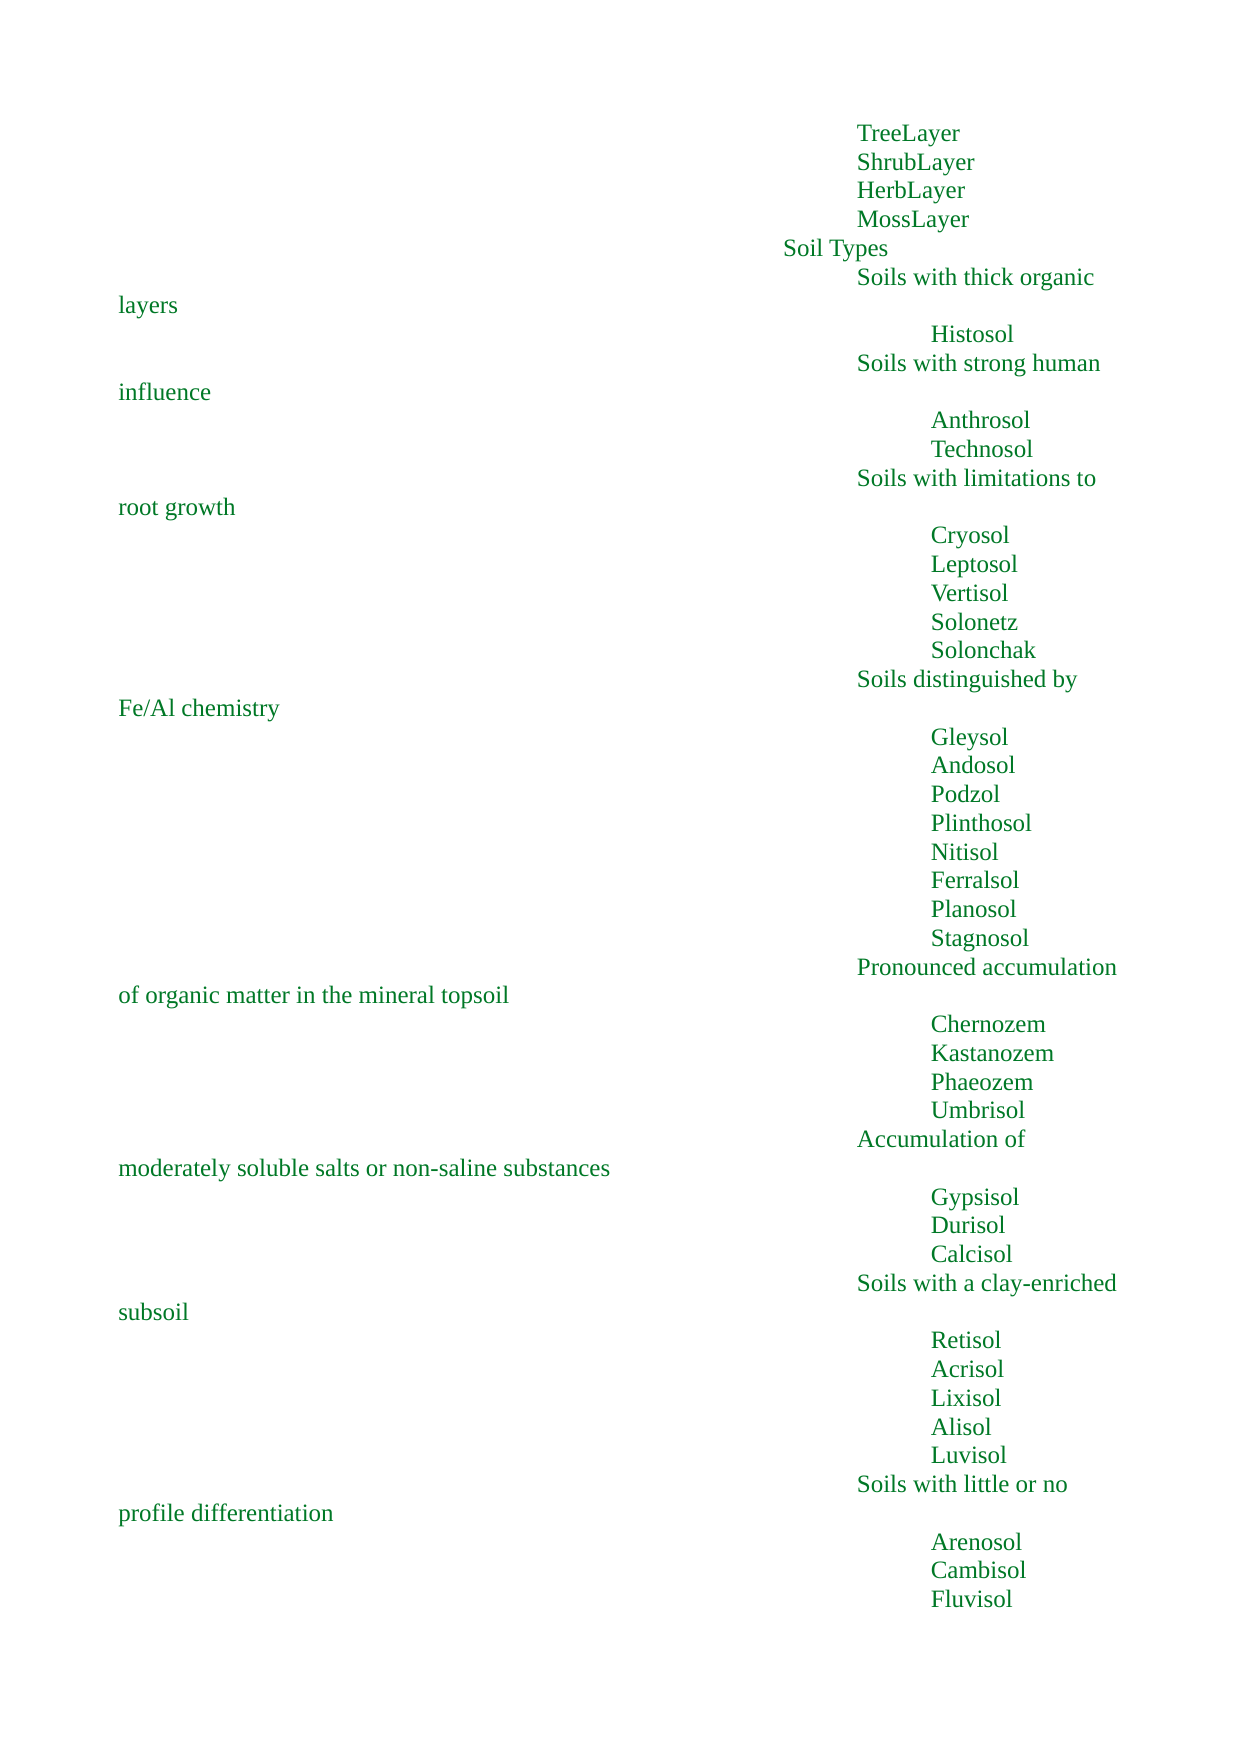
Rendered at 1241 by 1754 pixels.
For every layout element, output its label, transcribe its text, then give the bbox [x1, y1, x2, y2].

text Soils with limitations to root growth [118, 463, 1122, 521]
text Soils with thick organic layers [118, 262, 1122, 319]
text MossLayer [118, 204, 1122, 233]
text Technosol [118, 434, 1122, 463]
text Phaeozem [118, 1067, 1122, 1096]
text Calcisol [118, 1239, 1122, 1268]
text Planosol [118, 894, 1122, 923]
text Soils with strong human influence [118, 348, 1122, 406]
text Durisol [118, 1211, 1122, 1239]
text Acrisol [118, 1354, 1122, 1383]
text Podzol [118, 779, 1122, 808]
text Soil Types [118, 233, 1122, 262]
text Soils with a clay-enriched subsoil [118, 1268, 1122, 1326]
text Arenosol [118, 1527, 1122, 1556]
text HerbLayer [118, 176, 1122, 204]
text Retisol [118, 1326, 1122, 1354]
text Luvisol [118, 1441, 1122, 1469]
text Stagnosol [118, 923, 1122, 952]
text Anthrosol [118, 406, 1122, 434]
text Vertisol [118, 578, 1122, 607]
text Gleysol [118, 722, 1122, 751]
text Plinthosol [118, 808, 1122, 837]
text Fluvisol [118, 1584, 1122, 1613]
text Ferralsol [118, 866, 1122, 894]
text Pronounced accumulation of organic matter in the mineral topsoil [118, 952, 1122, 1009]
text Histosol [118, 319, 1122, 348]
text Solonchak [118, 636, 1122, 664]
text Gypsisol [118, 1182, 1122, 1211]
text Kastanozem [118, 1038, 1122, 1067]
text Chernozem [118, 1009, 1122, 1038]
text Andosol [118, 751, 1122, 779]
text Cambisol [118, 1556, 1122, 1584]
text Soils distinguished by Fe/Al chemistry [118, 664, 1122, 722]
text ShrubLayer [118, 147, 1122, 176]
text Accumulation of moderately soluble salts or non-saline substances [118, 1124, 1122, 1182]
text Soils with little or no profile differentiation [118, 1469, 1122, 1527]
text Alisol [118, 1412, 1122, 1441]
text Lixisol [118, 1383, 1122, 1412]
text Umbrisol [118, 1096, 1122, 1124]
text Leptosol [118, 549, 1122, 578]
text TreeLayer [118, 118, 1122, 147]
text Cryosol [118, 521, 1122, 549]
text Nitisol [118, 837, 1122, 866]
text Solonetz [118, 607, 1122, 636]
